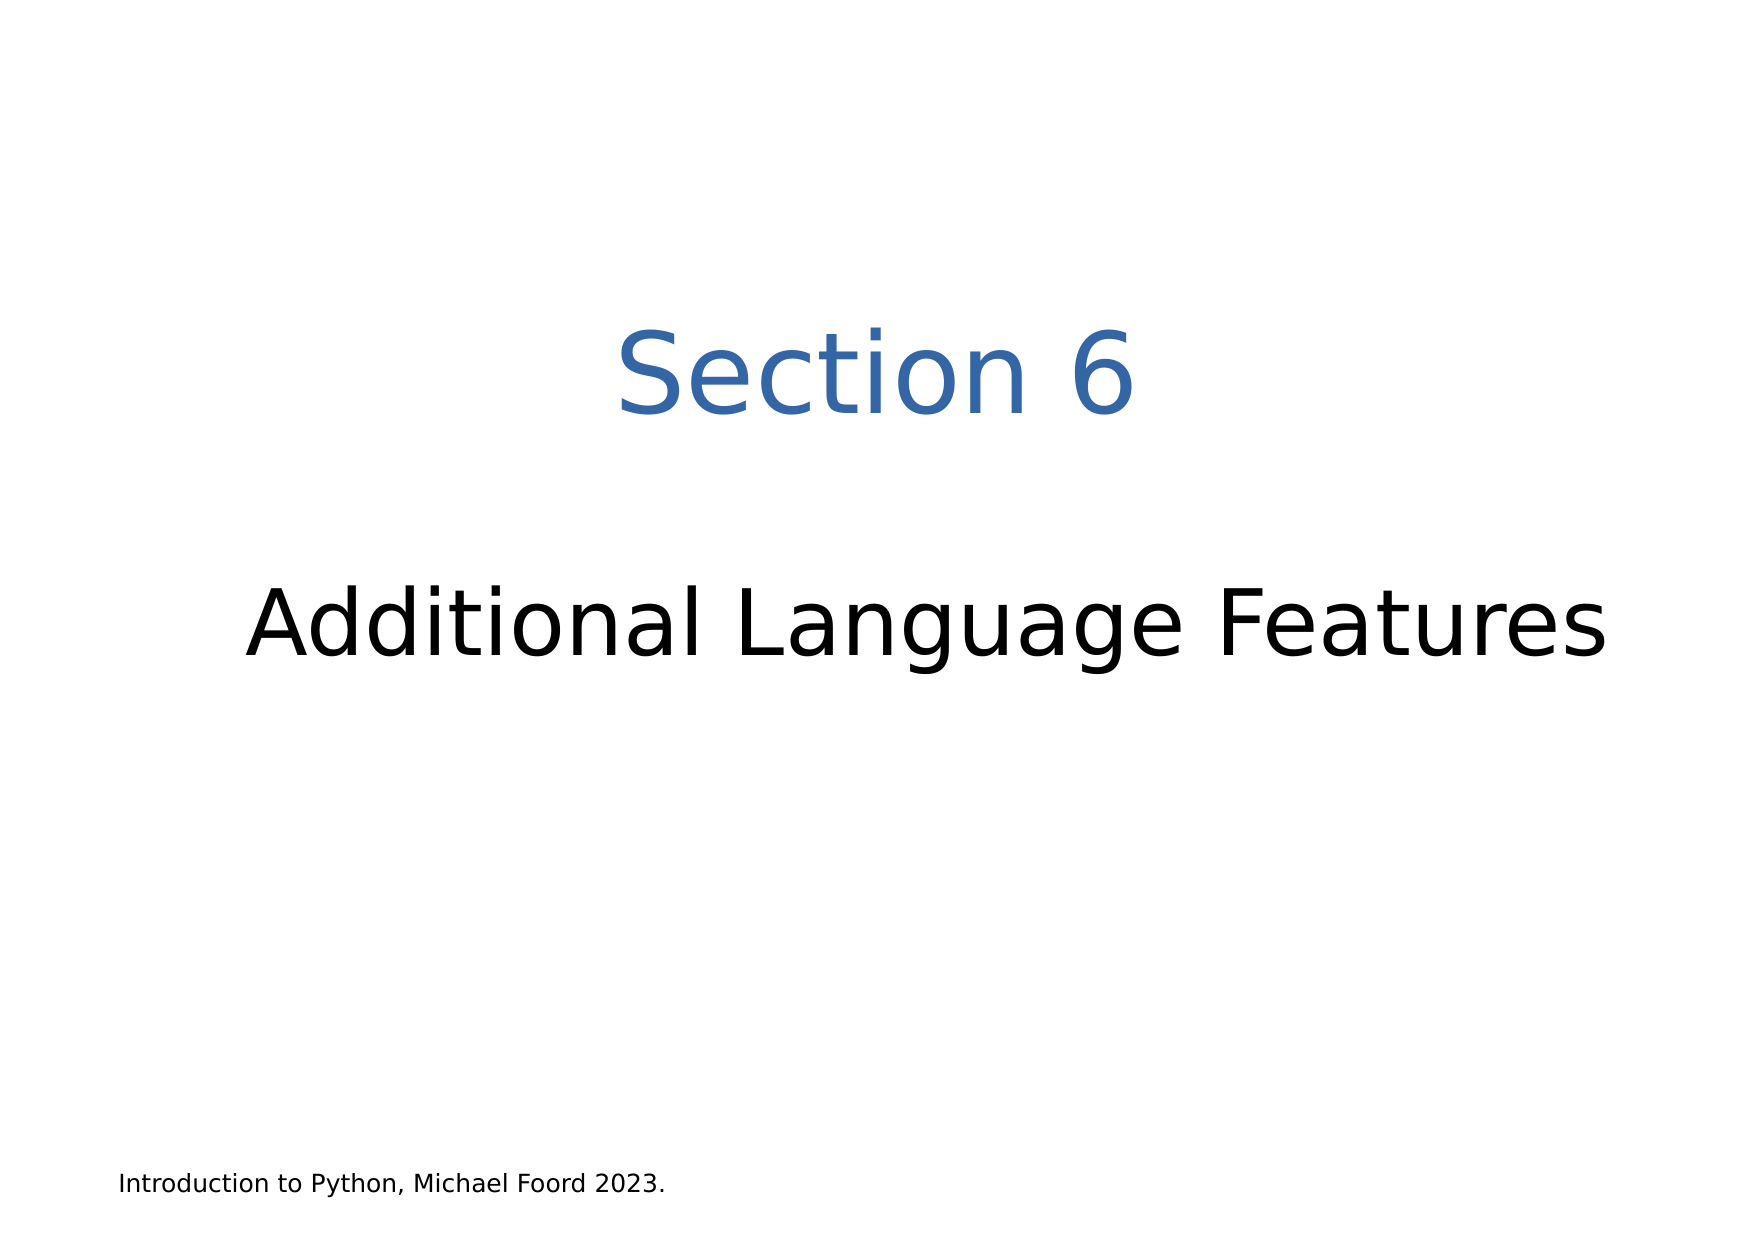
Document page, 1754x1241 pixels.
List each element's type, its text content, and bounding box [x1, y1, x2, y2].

subtitle Additional Language Features [231, 571, 1624, 677]
title Section 6 [118, 309, 1636, 440]
